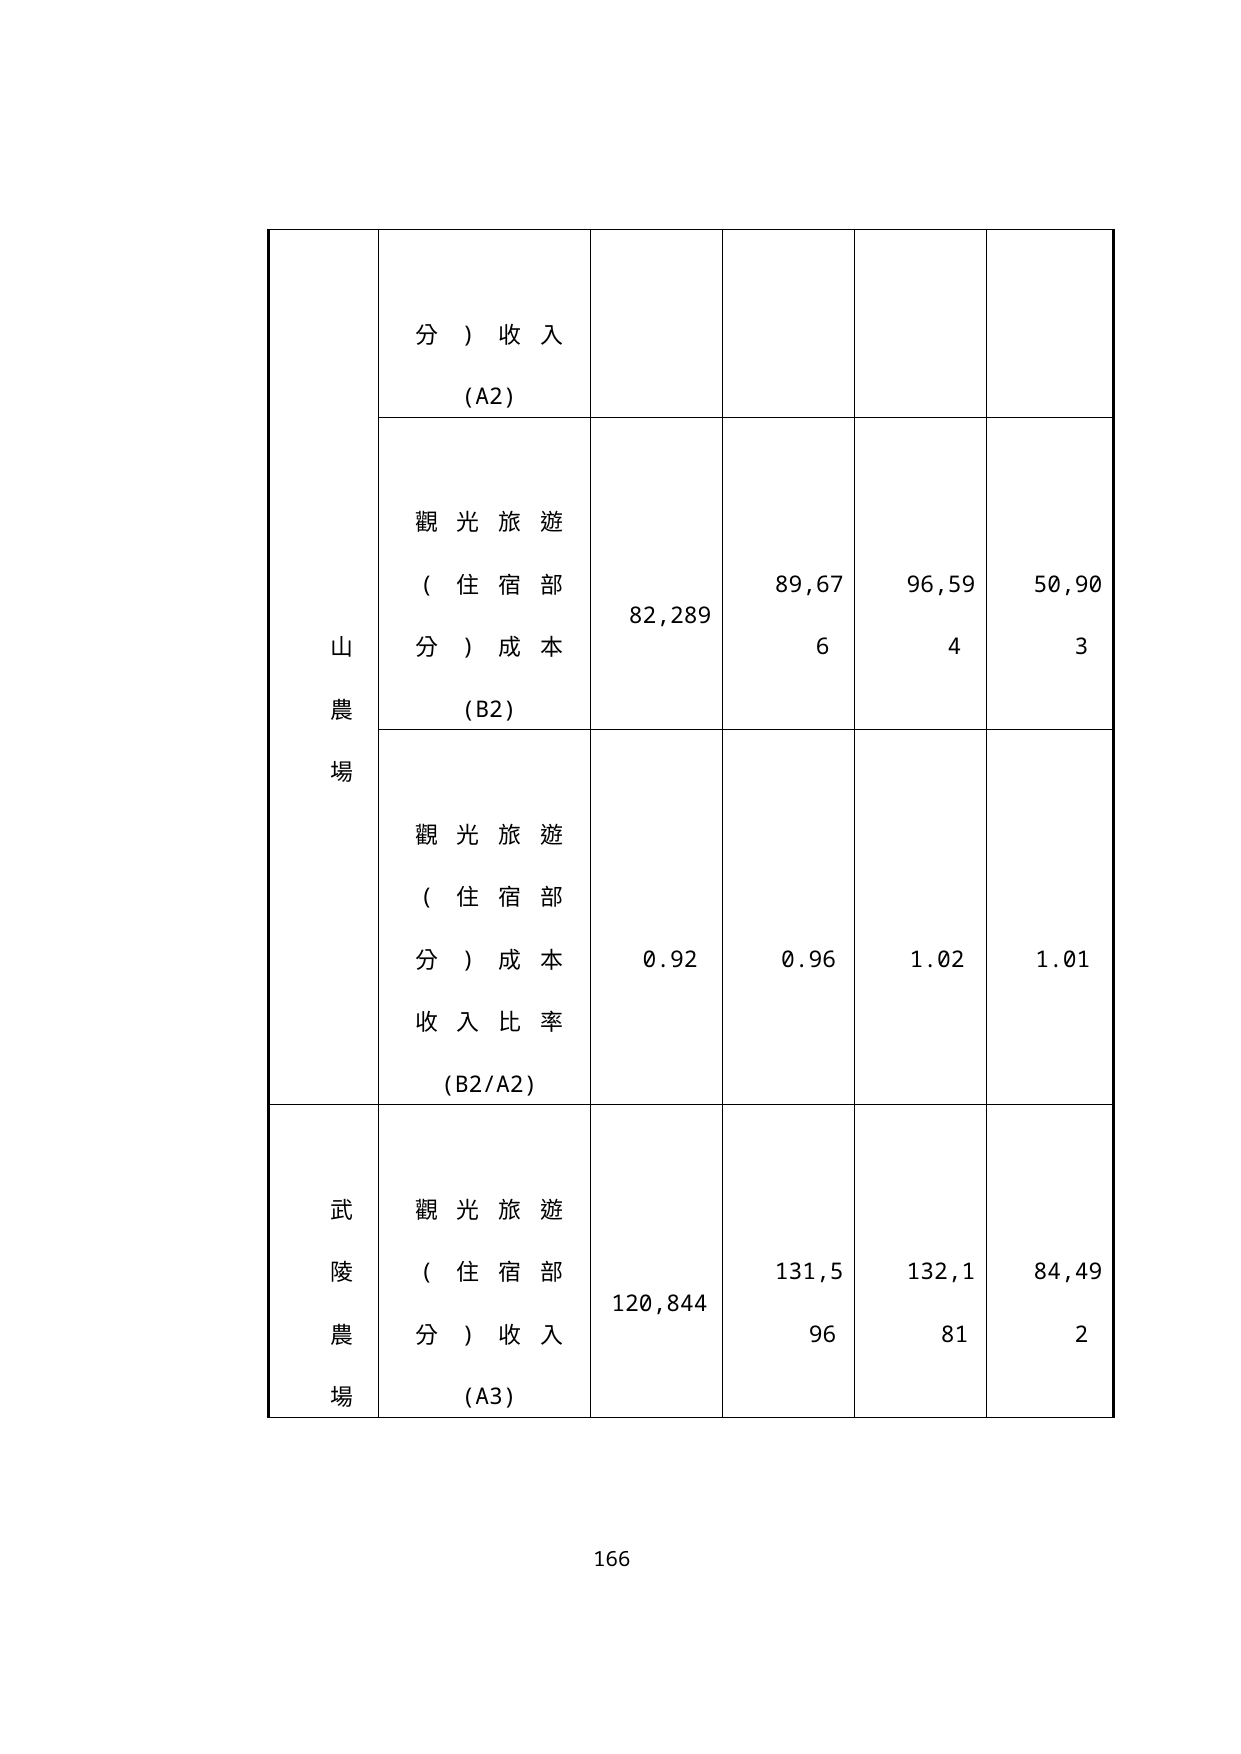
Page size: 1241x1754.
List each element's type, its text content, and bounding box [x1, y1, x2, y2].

table_cell 觀光旅遊 (住宿部分)成本 (B2) [379, 418, 590, 729]
table_cell 1.02 [855, 730, 986, 1104]
table_cell [987, 230, 1112, 417]
table_cell [855, 230, 986, 417]
table_cell 120,844 [591, 1105, 722, 1417]
table_cell 觀光旅遊 (住宿部分)收入 (A3) [379, 1105, 590, 1417]
table_cell 0.96 [723, 730, 854, 1104]
table_cell 131,596 [723, 1105, 854, 1417]
table_cell 132,181 [855, 1105, 986, 1417]
table_cell 武陵 農場 [270, 1105, 378, 1417]
table_cell 82,289 [591, 418, 722, 729]
table_cell 1.01 [987, 730, 1112, 1104]
table_cell 84,492 [987, 1105, 1112, 1417]
table_cell [723, 230, 854, 417]
table_cell 89,676 [723, 418, 854, 729]
table_cell 觀光旅遊(住宿部分)成本收入比率(B2/A2) [379, 730, 590, 1104]
table_cell 山 農場 [270, 230, 378, 1104]
table_cell 分)收入 (A2) [379, 230, 590, 417]
table_cell 0.92 [591, 730, 722, 1104]
table_cell 96,594 [855, 418, 986, 729]
table_cell 50,903 [987, 418, 1112, 729]
table_cell [591, 230, 722, 417]
